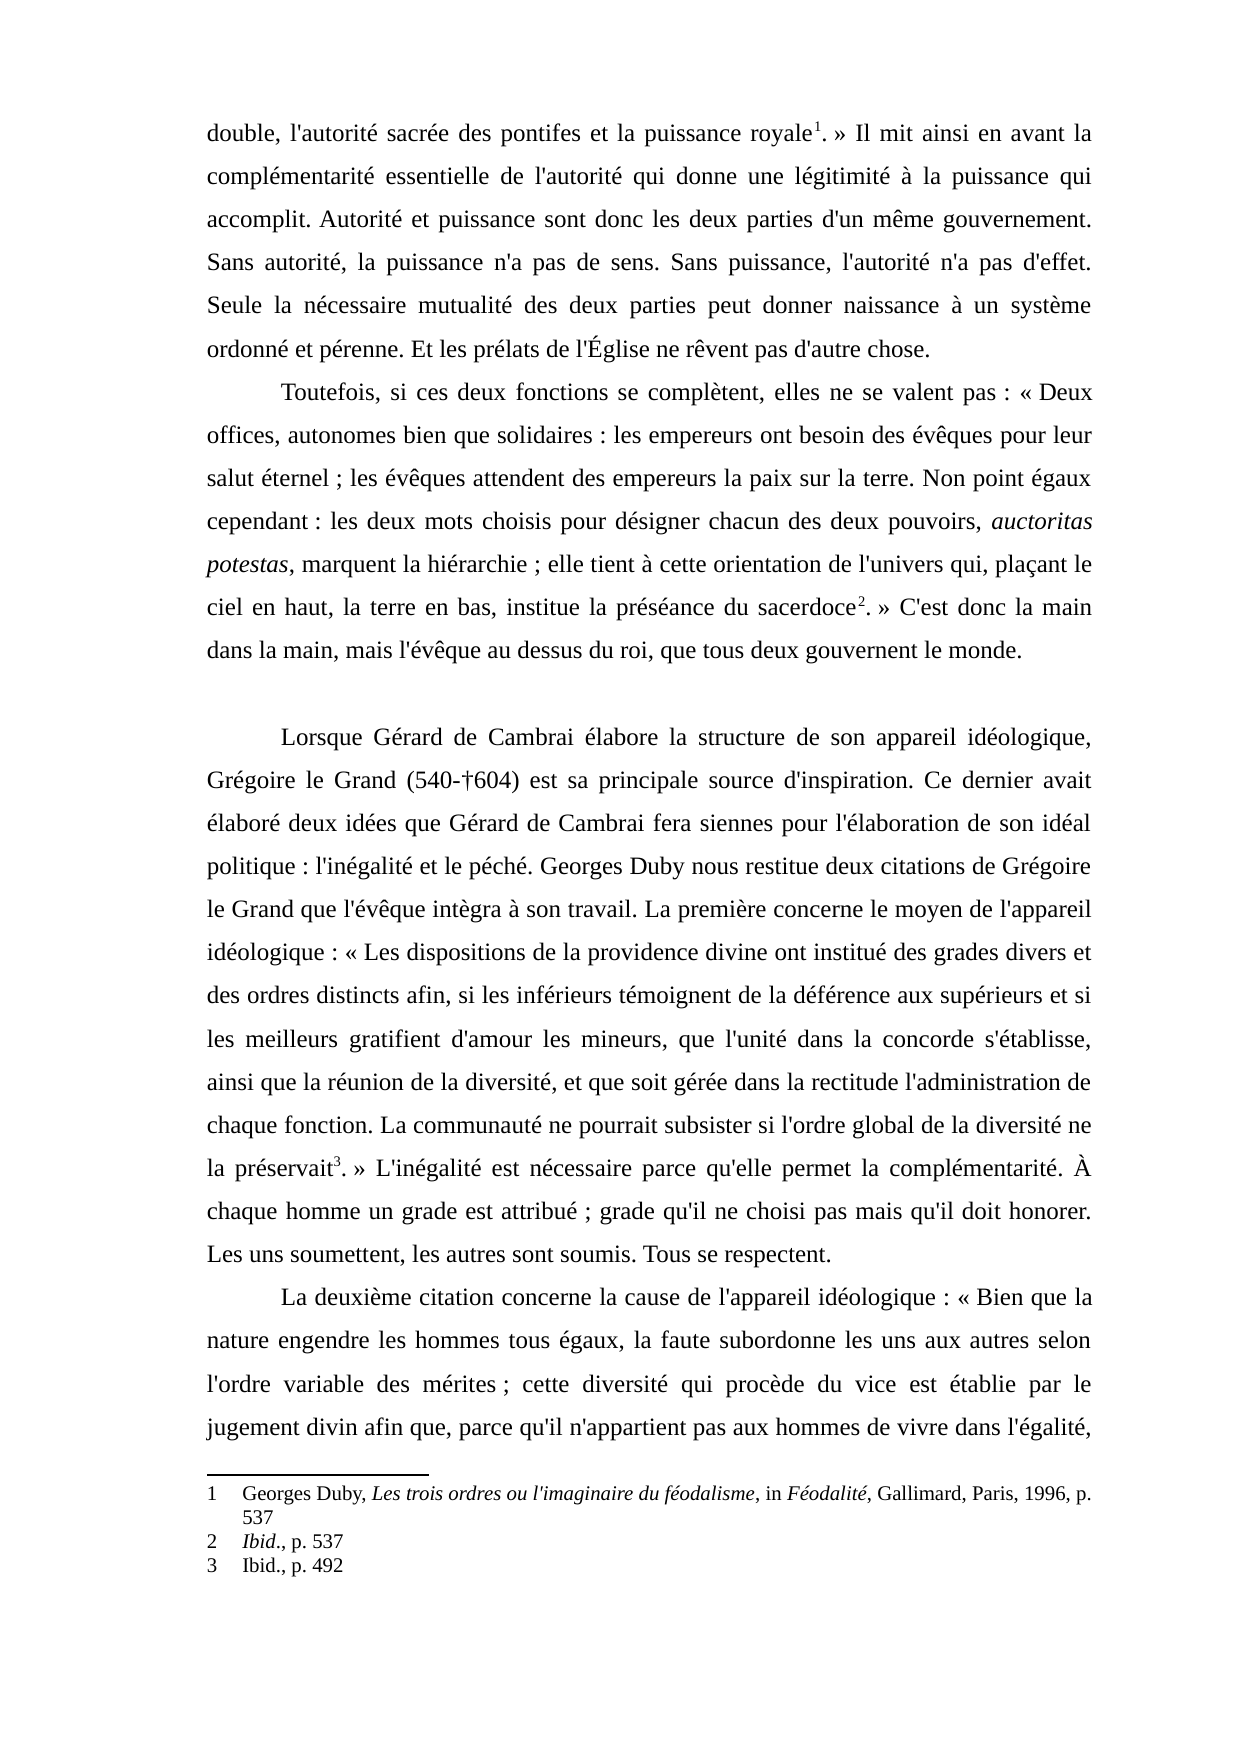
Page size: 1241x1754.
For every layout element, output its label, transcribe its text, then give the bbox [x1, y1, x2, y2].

text Lorsque Gérard de Cambrai élabore la structure de son appareil idéologique, Grégoire le Grand (540-†604) est sa principale source d'inspiration. Ce dernier avait élaboré deux idées que Gérard de Cambrai fera siennes pour l'élaboration de son idéal politique : l'inégalité et le péché. Georges Duby nous restitue deux citations de Grégoire le Grand que l'évêque intègra à son travail. La première concerne le moyen de l'appareil idéologique : « Les dispositions de la providence divine ont institué des grades divers et des ordres distincts afin, si les inférieurs témoignent de la déférence aux supérieurs et si les meilleurs gratifient d'amour les mineurs, que l'unité dans la concorde s'établisse, ainsi que la réunion de la diversité, et que soit gérée dans la rectitude l'administration de chaque fonction. La communauté ne pourrait subsister si l'ordre global de la diversité ne la préservait. » L'inégalité est nécessaire parce qu'elle permet la complémentarité. À chaque homme un grade est attribué ; grade qu'il ne choisi pas mais qu'il doit honorer. Les uns soumettent, les autres sont soumis. Tous se respectent. [207, 722, 1093, 1268]
text Ibid., p. 492 [207, 1553, 1093, 1577]
text Toutefois, si ces deux fonctions se complètent, elles ne se valent pas : « Deux offices, autonomes bien que solidaires : les empereurs ont besoin des évêques pour leur salut éternel ; les évêques attendent des empereurs la paix sur la terre. Non point égaux cependant : les deux mots choisis pour désigner chacun des deux pouvoirs, auctoritas potestas, marquent la hiérarchie ; elle tient à cette orientation de l'univers qui, plaçant le ciel en haut, la terre en bas, institue la préséance du sacerdoce. » C'est donc la main dans la main, mais l'évêque au dessus du roi, que tous deux gouvernent le monde. [207, 377, 1093, 664]
text double, l'autorité sacrée des pontifes et la puissance royale. » Il mit ainsi en avant la complémentarité essentielle de l'autorité qui donne une légitimité à la puissance qui accomplit. Autorité et puissance sont donc les deux parties d'un même gouvernement. Sans autorité, la puissance n'a pas de sens. Sans puissance, l'autorité n'a pas d'effet. Seule la nécessaire mutualité des deux parties peut donner naissance à un système ordonné et pérenne. Et les prélats de l'Église ne rêvent pas d'autre chose. [207, 118, 1093, 362]
text La deuxième citation concerne la cause de l'appareil idéologique : « Bien que la nature engendre les hommes tous égaux, la faute subordonne les uns aux autres selon l'ordre variable des mérites ; cette diversité qui procède du vice est établie par le jugement divin afin que, parce qu'il n'appartient pas aux hommes de vivre dans l'égalité, [207, 1282, 1093, 1441]
text Georges Duby, Les trois ordres ou l'imaginaire du féodalisme, in Féodalité, Gallimard, Paris, 1996, p. 537 [207, 1481, 1093, 1529]
text Ibid., p. 537 [207, 1529, 1093, 1553]
